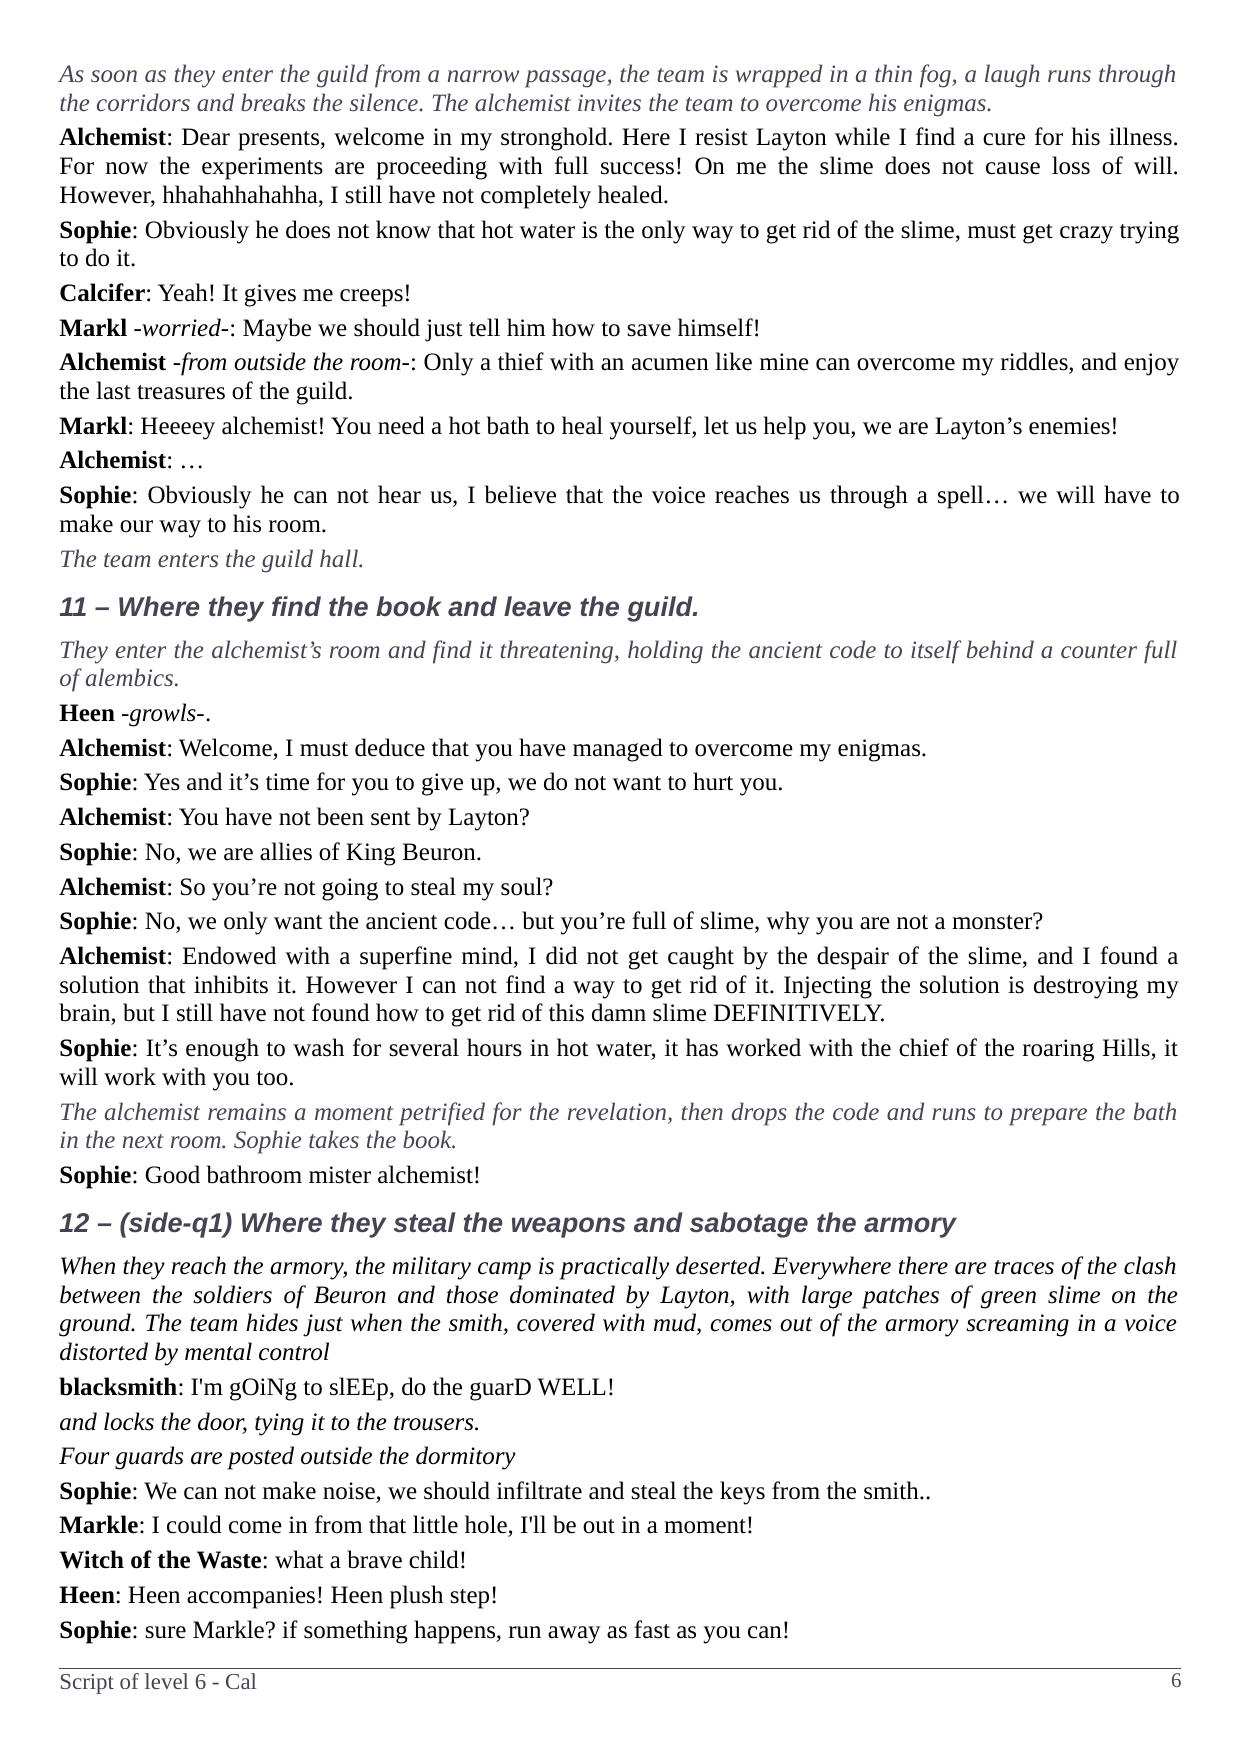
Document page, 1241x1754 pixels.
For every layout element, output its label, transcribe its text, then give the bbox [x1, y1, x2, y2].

text Alchemist: Endowed with a superfine mind, I did not get caught by the despair of the slime, and I found a solution that inhibits it. However I can not find a way to get rid of it. Injecting the solution is destroying my brain, but I still have not found how to get rid of this damn slime DEFINITIVELY. [59, 941, 1181, 1027]
text Markle: I could come in from that little hole, I'll be out in a moment! [59, 1511, 1181, 1539]
text Sophie: It’s enough to wash for several hours in hot water, it has worked with the chief of the roaring Hills, it will work with you too. [59, 1033, 1181, 1091]
text The team enters the guild hall. [59, 544, 1181, 572]
text Heen -growls-. [59, 698, 1181, 727]
text Sophie: Good bathroom mister alchemist! [59, 1160, 1181, 1189]
text Sophie: We can not make noise, we should infiltrate and steal the keys from the smith.. [59, 1476, 1181, 1505]
text Sophie: No, we are allies of King Beuron. [59, 837, 1181, 866]
text Alchemist: You have not been sent by Layton? [59, 802, 1181, 831]
text Heen: Heen accompanies! Heen plush step! [59, 1580, 1181, 1609]
text Witch of the Waste: what a brave child! [59, 1545, 1181, 1574]
text When they reach the armory, the military camp is practically deserted. Everywhere there are traces of the clash between the soldiers of Beuron and those dominated by Layton, with large patches of green slime on the ground. The team hides just when the smith, covered with mud, comes out of the armory screaming in a voice distorted by mental control [59, 1251, 1181, 1366]
text The alchemist remains a moment petrified for the revelation, then drops the code and runs to prepare the bath in the next room. Sophie takes the book. [59, 1097, 1181, 1154]
text Sophie: Obviously he does not know that hot water is the only way to get rid of the slime, must get crazy trying to do it. [59, 215, 1181, 272]
text As soon as they enter the guild from a narrow passage, the team is wrapped in a thin fog, a laugh runs through the corridors and breaks the silence. The alchemist invites the team to overcome his enigmas. [59, 59, 1181, 117]
text Four guards are posted outside the dormitory [59, 1441, 1181, 1470]
text Sophie: Obviously he can not hear us, I believe that the voice reaches us through a spell… we will have to make our way to his room. [59, 480, 1181, 538]
text Sophie: Yes and it’s time for you to give up, we do not want to hurt you. [59, 767, 1181, 796]
text Calcifer: Yeah! It gives me creeps! [59, 278, 1181, 307]
text Alchemist: … [59, 446, 1181, 474]
text Markl -worried-: Maybe we should just tell him how to save himself! [59, 313, 1181, 342]
text Sophie: sure Markle? if something happens, run away as fast as you can! [59, 1615, 1181, 1643]
text Alchemist -from outside the room-: Only a thief with an acumen like mine can overcome my riddles, and enjoy the last treasures of the guild. [59, 347, 1181, 405]
subtitle 12 – (side-q1) Where they steal the weapons and sabotage the armory [59, 1207, 1181, 1238]
text Alchemist: So you’re not going to steal my soul? [59, 872, 1181, 900]
text Alchemist: Dear presents, welcome in my stronghold. Here I resist Layton while I find a cure for his illness. For now the experiments are proceeding with full success! On me the slime does not cause loss of will. However, hhahahhahahha, I still have not completely healed. [59, 122, 1181, 209]
text Markl: Heeeey alchemist! You need a hot bath to heal yourself, let us help you, we are Layton’s enemies! [59, 411, 1181, 440]
text Sophie: No, we only want the ancient code… but you’re full of slime, why you are not a monster? [59, 906, 1181, 935]
subtitle 11 – Where they find the book and leave the guild. [59, 591, 1181, 622]
text and locks the door, tying it to the trousers. [59, 1407, 1181, 1435]
text They enter the alchemist’s room and find it threatening, holding the ancient code to itself behind a counter full of alembics. [59, 635, 1181, 692]
text blacksmith: I'm gOiNg to slEEp, do the guarD WELL! [59, 1372, 1181, 1401]
text Alchemist: Welcome, I must deduce that you have managed to overcome my enigmas. [59, 733, 1181, 762]
